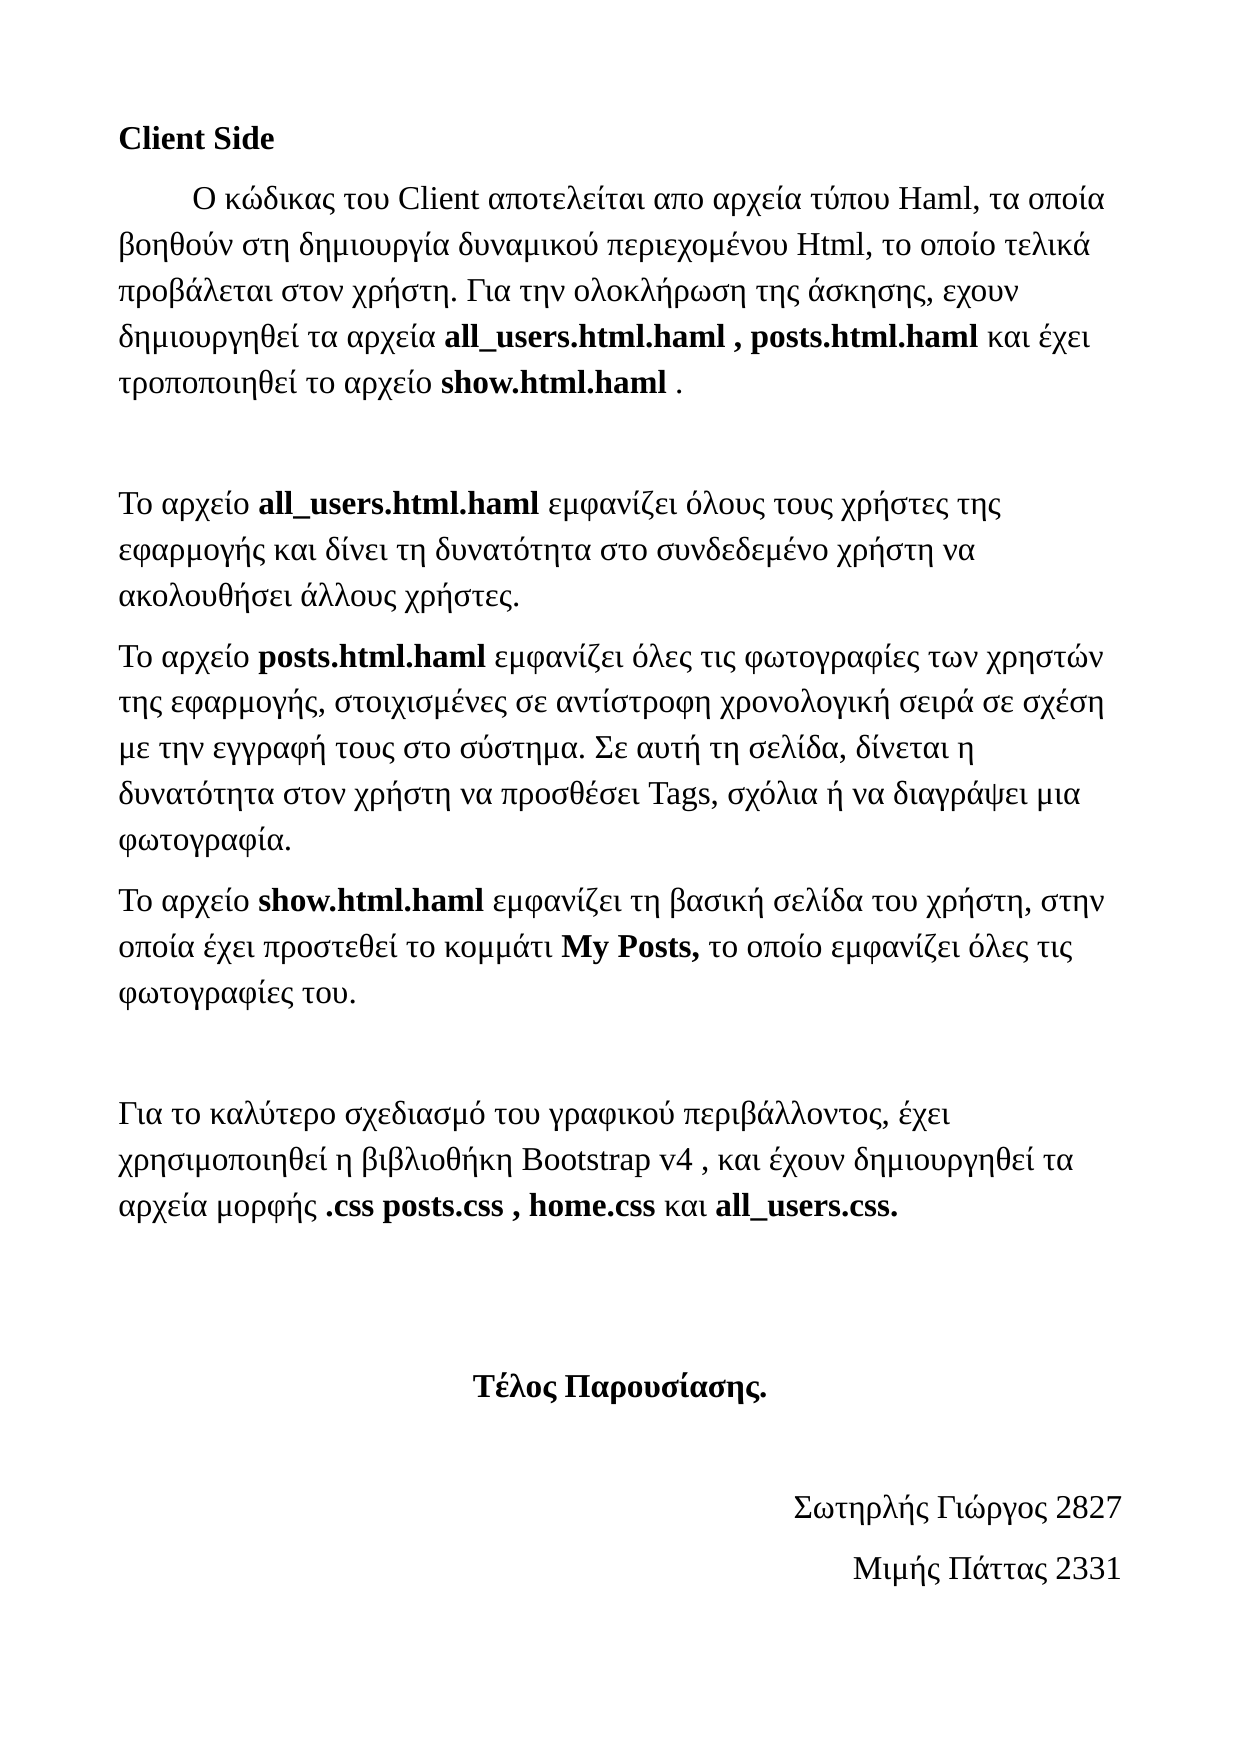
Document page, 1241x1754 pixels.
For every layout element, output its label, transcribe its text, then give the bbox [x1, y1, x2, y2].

text Client Side [118, 118, 1122, 156]
text Tέλος Παρουσίασης. [118, 1366, 1122, 1405]
text Το αρχείο show.html.haml εμφανίζει τη βασική σελίδα του χρήστη, στην οποία έχει προστεθεί το κομμάτι My Posts, το οποίο εμφανίζει όλες τις φωτογραφίες του. [118, 880, 1122, 1010]
text Το αρχείο all_users.html.haml εμφανίζει όλους τους χρήστες της εφαρμογής και δίνει τη δυνατότητα στο συνδεδεμένο χρήστη να ακολουθήσει άλλους χρήστες. [118, 483, 1122, 614]
text Ο κώδικας του Client αποτελείται απο αρχεία τύπου Haml, τα οποία βοηθούν στη δημιουργία δυναμικού περιεχομένου Html, το οποίο τελικά προβάλεται στον χρήστη. Για την ολοκλήρωση της άσκησης, εχουν δημιουργηθεί τα αρχεία all_users.html.haml , posts.html.haml και έχει τροποποιηθεί το αρχείο show.html.haml . [118, 179, 1122, 401]
text Σωτηρλής Γιώργος 2827 [118, 1487, 1122, 1526]
text Το αρχείο posts.html.haml εμφανίζει όλες τις φωτογραφίες των χρηστών της εφαρμογής, στοιχισμένες σε αντίστροφη χρονολογική σειρά σε σχέση με την εγγραφή τους στο σύστημα. Σε αυτή τη σελίδα, δίνεται η δυνατότητα στον χρήστη να προσθέσει Tags, σχόλια ή να διαγράψει μια φωτογραφία. [118, 636, 1122, 858]
text Για το καλύτερο σχεδιασμό του γραφικού περιβάλλοντος, έχει χρησιμοποιηθεί η βιβλιοθήκη Bootstrap v4 , και έχουν δημιουργηθεί τα αρχεία μορφής .css posts.css , home.css και all_users.css. [118, 1093, 1122, 1223]
text Μιμής Πάττας 2331 [118, 1548, 1122, 1586]
